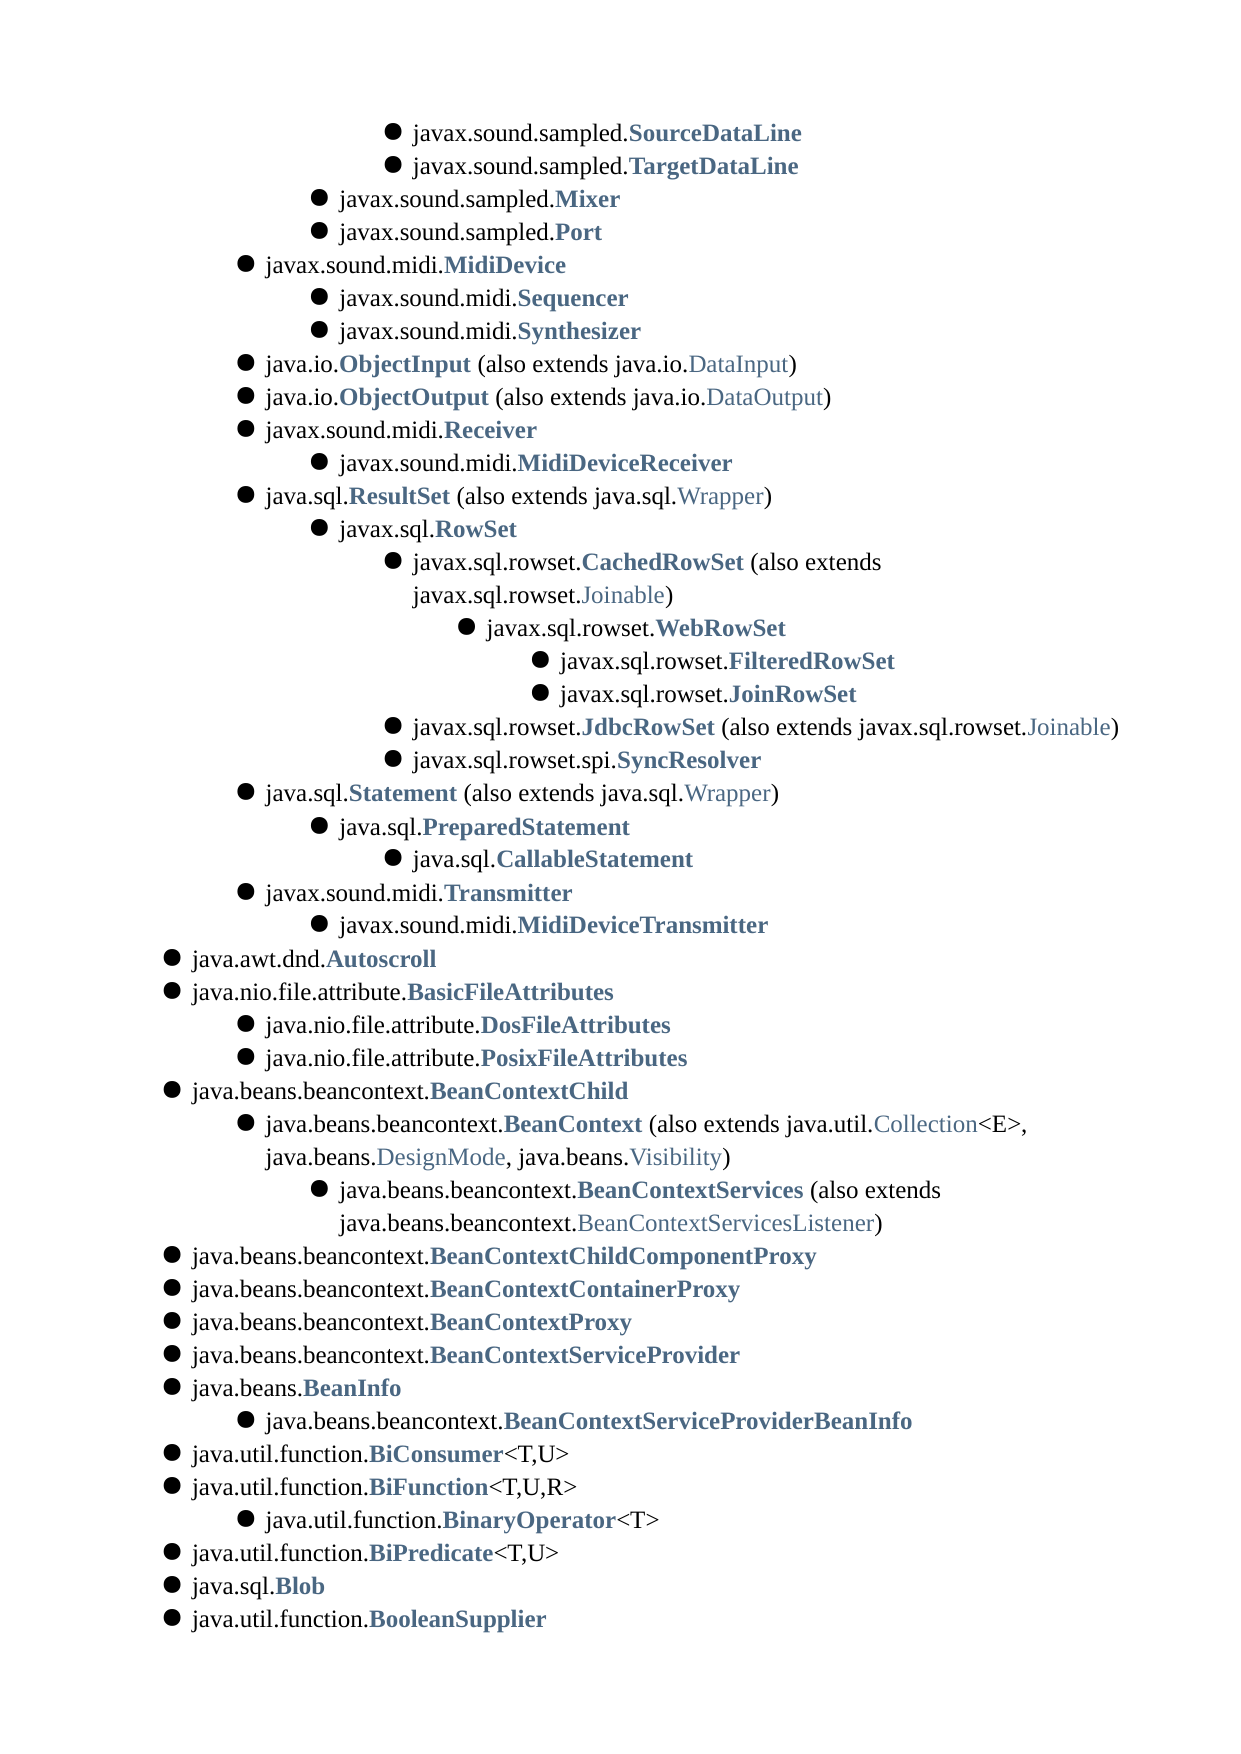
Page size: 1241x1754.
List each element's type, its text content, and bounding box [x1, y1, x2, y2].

list java.beans.beancontext.BeanContext (also extends java.util.Collection<E>, java.beans.DesignMode, java.beans.Visibility) [236, 1109, 1122, 1171]
list java.beans.beancontext.BeanContextServiceProviderBeanInfo [236, 1406, 1122, 1435]
list javax.sound.sampled.Mixer [309, 184, 1122, 213]
list javax.sound.midi.MidiDeviceReceiver [309, 448, 1122, 477]
list java.nio.file.attribute.DosFileAttributes [236, 1010, 1122, 1038]
list javax.sound.midi.Synthesizer [309, 316, 1122, 345]
list java.beans.beancontext.BeanContextChildComponentProxy [162, 1241, 1122, 1269]
list java.beans.beancontext.BeanContextServiceProvider [162, 1340, 1122, 1369]
list javax.sql.rowset.spi.SyncResolver [383, 746, 1122, 774]
list java.util.function.BooleanSupplier [162, 1604, 1122, 1633]
list java.sql.Blob [162, 1571, 1122, 1600]
list javax.sql.RowSet [309, 514, 1122, 543]
list java.io.ObjectInput (also extends java.io.DataInput) [236, 349, 1122, 378]
list java.util.function.BiConsumer<T,​U> [162, 1439, 1122, 1468]
list java.sql.Statement (also extends java.sql.Wrapper) [236, 778, 1122, 807]
list javax.sql.rowset.CachedRowSet (also extends javax.sql.rowset.Joinable) [383, 547, 1122, 609]
list java.sql.ResultSet (also extends java.sql.Wrapper) [236, 481, 1122, 510]
list javax.sound.midi.Transmitter [236, 878, 1122, 906]
list javax.sound.midi.Receiver [236, 415, 1122, 444]
list java.awt.dnd.Autoscroll [162, 944, 1122, 972]
list javax.sql.rowset.JoinRowSet [531, 679, 1122, 708]
list java.beans.beancontext.BeanContextProxy [162, 1307, 1122, 1336]
list javax.sql.rowset.WebRowSet [457, 613, 1122, 642]
list javax.sound.midi.MidiDeviceTransmitter [309, 911, 1122, 939]
list java.beans.beancontext.BeanContextContainerProxy [162, 1274, 1122, 1303]
list javax.sound.midi.Sequencer [309, 283, 1122, 312]
list java.util.function.BiFunction<T,​U,​R> [162, 1472, 1122, 1501]
list java.beans.beancontext.BeanContextChild [162, 1076, 1122, 1104]
list java.util.function.BiPredicate<T,​U> [162, 1538, 1122, 1567]
list javax.sql.rowset.FilteredRowSet [531, 646, 1122, 675]
list javax.sound.sampled.Port [309, 217, 1122, 246]
list java.sql.PreparedStatement [309, 812, 1122, 840]
list javax.sound.sampled.TargetDataLine [383, 151, 1122, 180]
list java.beans.BeanInfo [162, 1373, 1122, 1402]
list javax.sound.midi.MidiDevice [236, 250, 1122, 279]
list javax.sound.sampled.SourceDataLine [383, 118, 1122, 147]
list java.beans.beancontext.BeanContextServices (also extends java.beans.beancontext.BeanContextServicesListener) [309, 1175, 1122, 1237]
list java.nio.file.attribute.PosixFileAttributes [236, 1043, 1122, 1071]
list java.sql.CallableStatement [383, 844, 1122, 873]
list java.util.function.BinaryOperator<T> [236, 1505, 1122, 1534]
list java.nio.file.attribute.BasicFileAttributes [162, 977, 1122, 1005]
list javax.sql.rowset.JdbcRowSet (also extends javax.sql.rowset.Joinable) [383, 712, 1122, 741]
list java.io.ObjectOutput (also extends java.io.DataOutput) [236, 382, 1122, 411]
